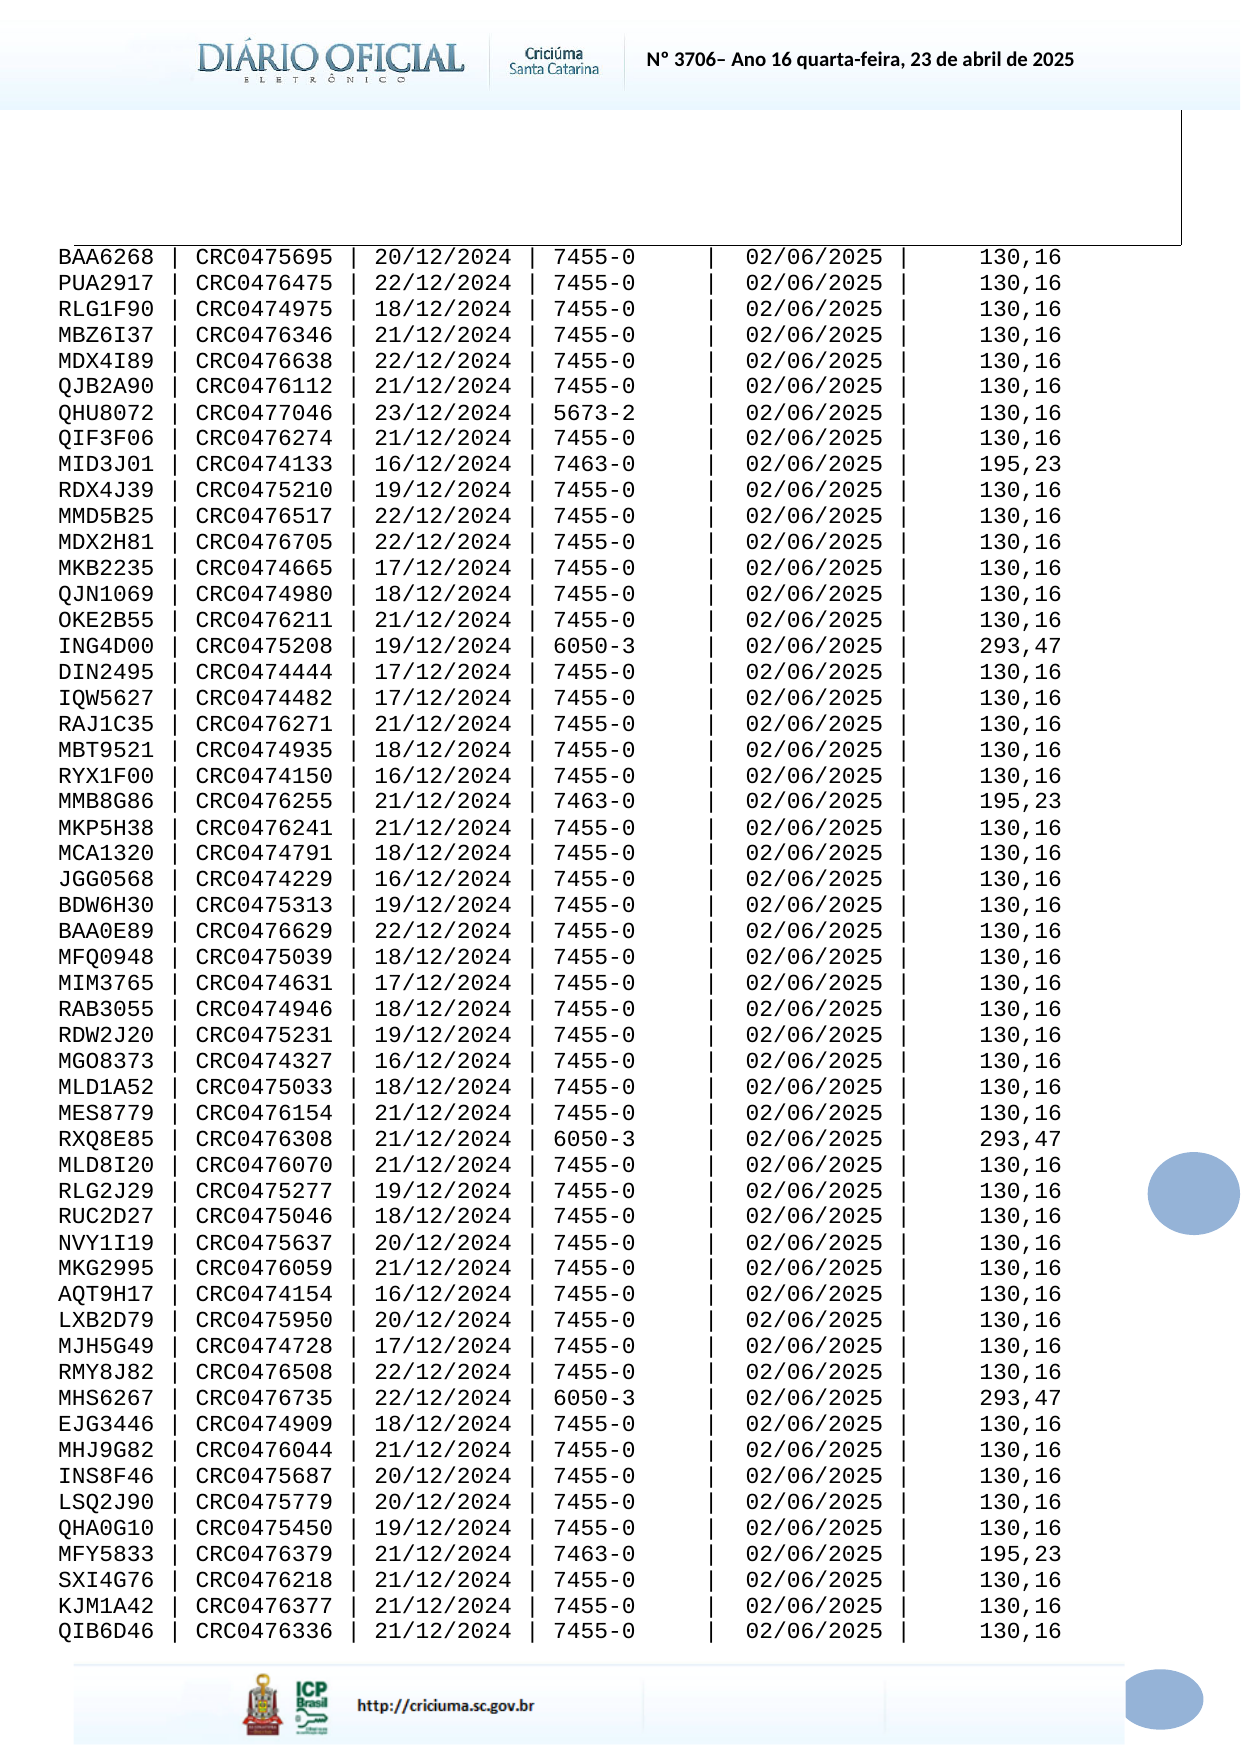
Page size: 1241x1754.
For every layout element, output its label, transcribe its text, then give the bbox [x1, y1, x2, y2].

text QJN1069 | CRC0474980 | 18/12/2024 | 7455-0 | 02/06/2025 | 130,16 [44, 582, 1181, 608]
text QHU8072 | CRC0477046 | 23/12/2024 | 5673-2 | 02/06/2025 | 130,16 [44, 401, 1181, 427]
text LSQ2J90 | CRC0475779 | 20/12/2024 | 7455-0 | 02/06/2025 | 130,16 [44, 1490, 1181, 1516]
text MID3J01 | CRC0474133 | 16/12/2024 | 7463-0 | 02/06/2025 | 195,23 [44, 453, 1181, 479]
text MFY5833 | CRC0476379 | 21/12/2024 | 7463-0 | 02/06/2025 | 195,23 [44, 1542, 1181, 1568]
text QIF3F06 | CRC0476274 | 21/12/2024 | 7455-0 | 02/06/2025 | 130,16 [44, 427, 1181, 453]
text QHA0G10 | CRC0475450 | 19/12/2024 | 7455-0 | 02/06/2025 | 130,16 [44, 1516, 1181, 1542]
text RDX4J39 | CRC0475210 | 19/12/2024 | 7455-0 | 02/06/2025 | 130,16 [44, 479, 1181, 504]
text SXI4G76 | CRC0476218 | 21/12/2024 | 7455-0 | 02/06/2025 | 130,16 [44, 1568, 1181, 1594]
text EJG3446 | CRC0474909 | 18/12/2024 | 7455-0 | 02/06/2025 | 130,16 [44, 1412, 1181, 1438]
text MMB8G86 | CRC0476255 | 21/12/2024 | 7463-0 | 02/06/2025 | 195,23 [44, 790, 1181, 816]
text MBT9521 | CRC0474935 | 18/12/2024 | 7455-0 | 02/06/2025 | 130,16 [44, 738, 1181, 764]
text NVY1I19 | CRC0475637 | 20/12/2024 | 7455-0 | 02/06/2025 | 130,16 [44, 1231, 1181, 1257]
text RAB3055 | CRC0474946 | 18/12/2024 | 7455-0 | 02/06/2025 | 130,16 [44, 997, 1181, 1023]
text MIM3765 | CRC0474631 | 17/12/2024 | 7455-0 | 02/06/2025 | 130,16 [44, 971, 1181, 997]
text AQT9H17 | CRC0474154 | 16/12/2024 | 7455-0 | 02/06/2025 | 130,16 [44, 1283, 1181, 1309]
text KJM1A42 | CRC0476377 | 21/12/2024 | 7455-0 | 02/06/2025 | 130,16 [44, 1594, 1181, 1620]
text DIN2495 | CRC0474444 | 17/12/2024 | 7455-0 | 02/06/2025 | 130,16 [44, 660, 1181, 686]
text OKE2B55 | CRC0476211 | 21/12/2024 | 7455-0 | 02/06/2025 | 130,16 [44, 608, 1181, 634]
text MKP5H38 | CRC0476241 | 21/12/2024 | 7455-0 | 02/06/2025 | 130,16 [44, 816, 1181, 842]
text RLG2J29 | CRC0475277 | 19/12/2024 | 7455-0 | 02/06/2025 | 130,16 [44, 1179, 1150, 1205]
text RLG1F90 | CRC0474975 | 18/12/2024 | 7455-0 | 02/06/2025 | 130,16 [44, 297, 1181, 323]
text MMD5B25 | CRC0476517 | 22/12/2024 | 7455-0 | 02/06/2025 | 130,16 [44, 504, 1181, 531]
text MLD1A52 | CRC0475033 | 18/12/2024 | 7455-0 | 02/06/2025 | 130,16 [44, 1075, 1181, 1101]
text MHS6267 | CRC0476735 | 22/12/2024 | 6050-3 | 02/06/2025 | 293,47 [44, 1386, 1181, 1412]
text JGG0568 | CRC0474229 | 16/12/2024 | 7455-0 | 02/06/2025 | 130,16 [44, 868, 1181, 894]
text RAJ1C35 | CRC0476271 | 21/12/2024 | 7455-0 | 02/06/2025 | 130,16 [44, 712, 1181, 738]
text RUC2D27 | CRC0475046 | 18/12/2024 | 7455-0 | 02/06/2025 | 130,16 [44, 1205, 1171, 1231]
text MDX2H81 | CRC0476705 | 22/12/2024 | 7455-0 | 02/06/2025 | 130,16 [44, 531, 1181, 556]
text INS8F46 | CRC0475687 | 20/12/2024 | 7455-0 | 02/06/2025 | 130,16 [44, 1464, 1181, 1490]
text RMY8J82 | CRC0476508 | 22/12/2024 | 7455-0 | 02/06/2025 | 130,16 [44, 1361, 1181, 1386]
text RDW2J20 | CRC0475231 | 19/12/2024 | 7455-0 | 02/06/2025 | 130,16 [44, 1023, 1181, 1049]
text QIB6D46 | CRC0476336 | 21/12/2024 | 7455-0 | 02/06/2025 | 130,16 [44, 1620, 1181, 1646]
text MBZ6I37 | CRC0476346 | 21/12/2024 | 7455-0 | 02/06/2025 | 130,16 [44, 323, 1181, 349]
text MES8779 | CRC0476154 | 21/12/2024 | 7455-0 | 02/06/2025 | 130,16 [44, 1101, 1181, 1127]
text MKG2995 | CRC0476059 | 21/12/2024 | 7455-0 | 02/06/2025 | 130,16 [44, 1257, 1181, 1283]
text MDX4I89 | CRC0476638 | 22/12/2024 | 7455-0 | 02/06/2025 | 130,16 [44, 349, 1181, 375]
text QJB2A90 | CRC0476112 | 21/12/2024 | 7455-0 | 02/06/2025 | 130,16 [44, 375, 1181, 401]
text MCA1320 | CRC0474791 | 18/12/2024 | 7455-0 | 02/06/2025 | 130,16 [44, 842, 1181, 868]
text MKB2235 | CRC0474665 | 17/12/2024 | 7455-0 | 02/06/2025 | 130,16 [44, 556, 1181, 582]
text IQW5627 | CRC0474482 | 17/12/2024 | 7455-0 | 02/06/2025 | 130,16 [44, 686, 1181, 712]
text PUA2917 | CRC0476475 | 22/12/2024 | 7455-0 | 02/06/2025 | 130,16 [44, 271, 1181, 297]
text MHJ9G82 | CRC0476044 | 21/12/2024 | 7455-0 | 02/06/2025 | 130,16 [44, 1438, 1181, 1464]
text LXB2D79 | CRC0475950 | 20/12/2024 | 7455-0 | 02/06/2025 | 130,16 [44, 1309, 1181, 1334]
text ING4D00 | CRC0475208 | 19/12/2024 | 6050-3 | 02/06/2025 | 293,47 [44, 634, 1181, 660]
text RYX1F00 | CRC0474150 | 16/12/2024 | 7455-0 | 02/06/2025 | 130,16 [44, 764, 1181, 790]
text BDW6H30 | CRC0475313 | 19/12/2024 | 7455-0 | 02/06/2025 | 130,16 [44, 894, 1181, 919]
text BAA0E89 | CRC0476629 | 22/12/2024 | 7455-0 | 02/06/2025 | 130,16 [44, 919, 1181, 946]
text MJH5G49 | CRC0474728 | 17/12/2024 | 7455-0 | 02/06/2025 | 130,16 [44, 1334, 1181, 1361]
text BAA6268 | CRC0475695 | 20/12/2024 | 7455-0 | 02/06/2025 | 130,16 [44, 245, 1181, 271]
text MFQ0948 | CRC0475039 | 18/12/2024 | 7455-0 | 02/06/2025 | 130,16 [44, 946, 1181, 971]
text RXQ8E85 | CRC0476308 | 21/12/2024 | 6050-3 | 02/06/2025 | 293,47 [44, 1127, 1181, 1153]
text MLD8I20 | CRC0476070 | 21/12/2024 | 7455-0 | 02/06/2025 | 130,16 [44, 1153, 1180, 1179]
text MGO8373 | CRC0474327 | 16/12/2024 | 7455-0 | 02/06/2025 | 130,16 [44, 1049, 1181, 1075]
